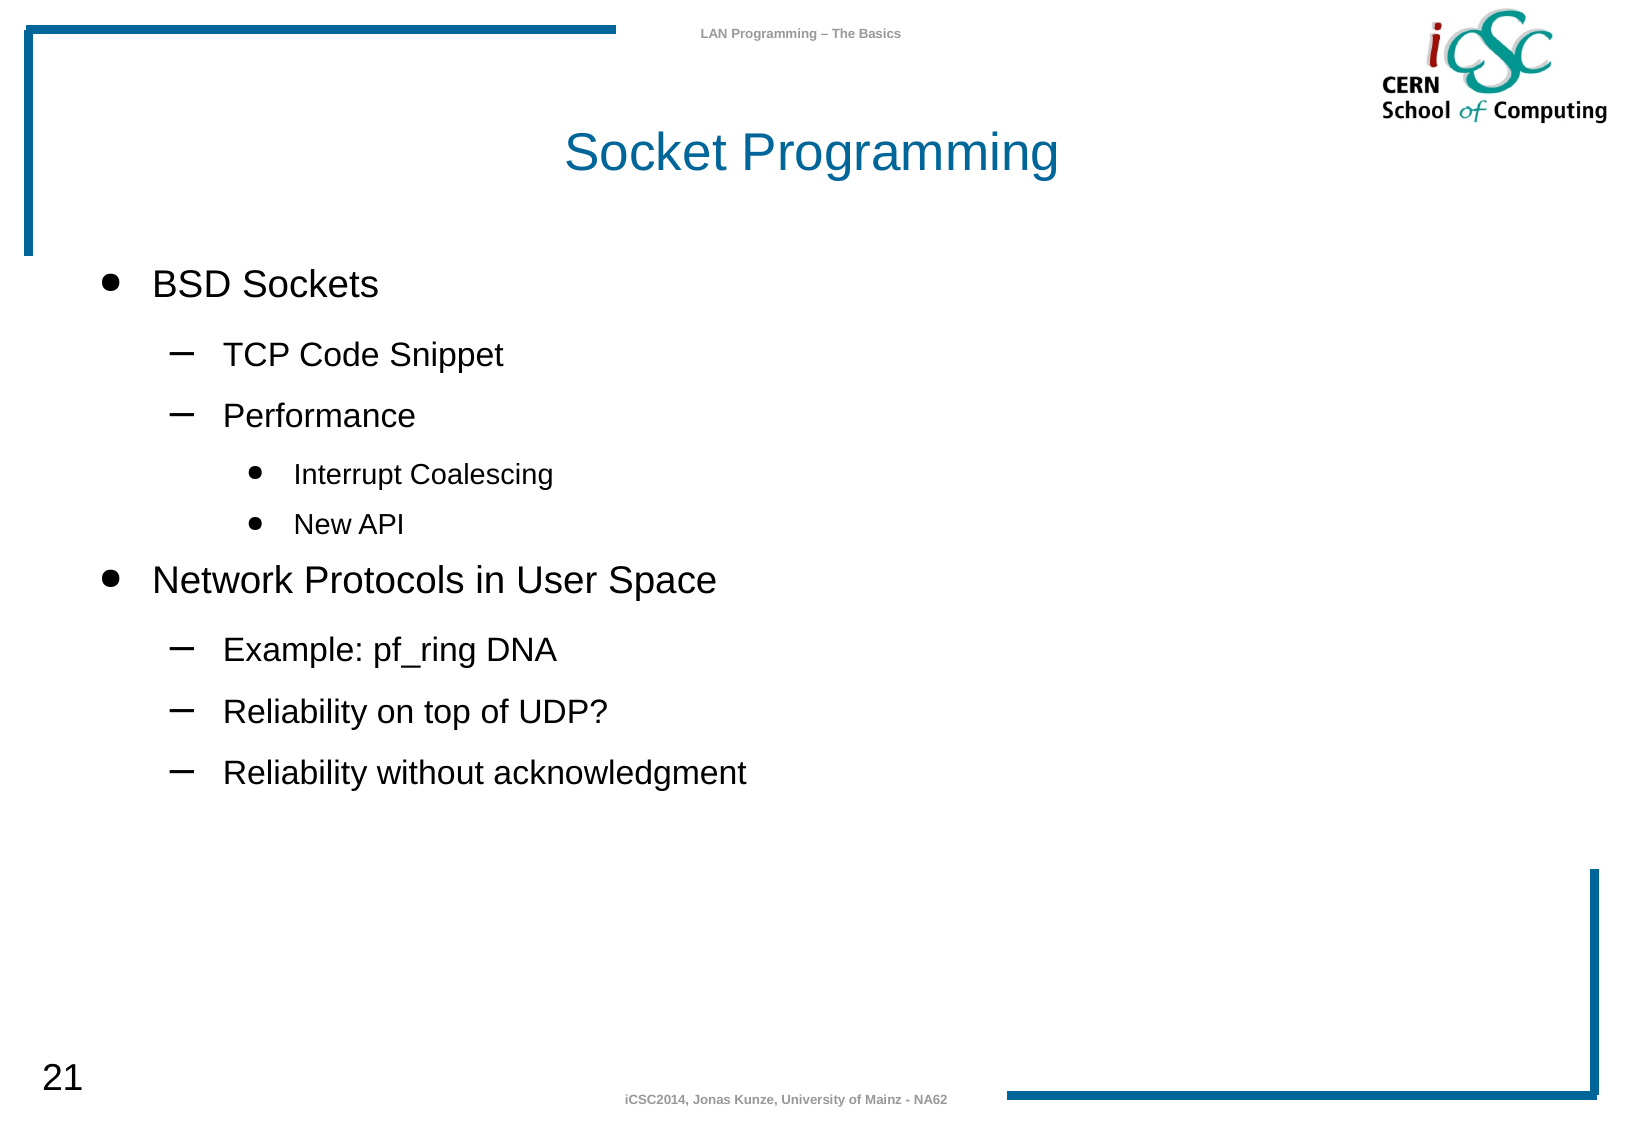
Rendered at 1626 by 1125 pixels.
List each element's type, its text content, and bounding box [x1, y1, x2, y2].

title Socket Programming [81, 44, 1544, 233]
list BSD Sockets TCP Code Snippet Performance Interrupt Coalescing New API Network Protocols in User Space Example: pf_ring DNA Reliability on top of UDP? Reliability without acknowledgment [81, 263, 1512, 1051]
picture [1381, 8, 1608, 125]
